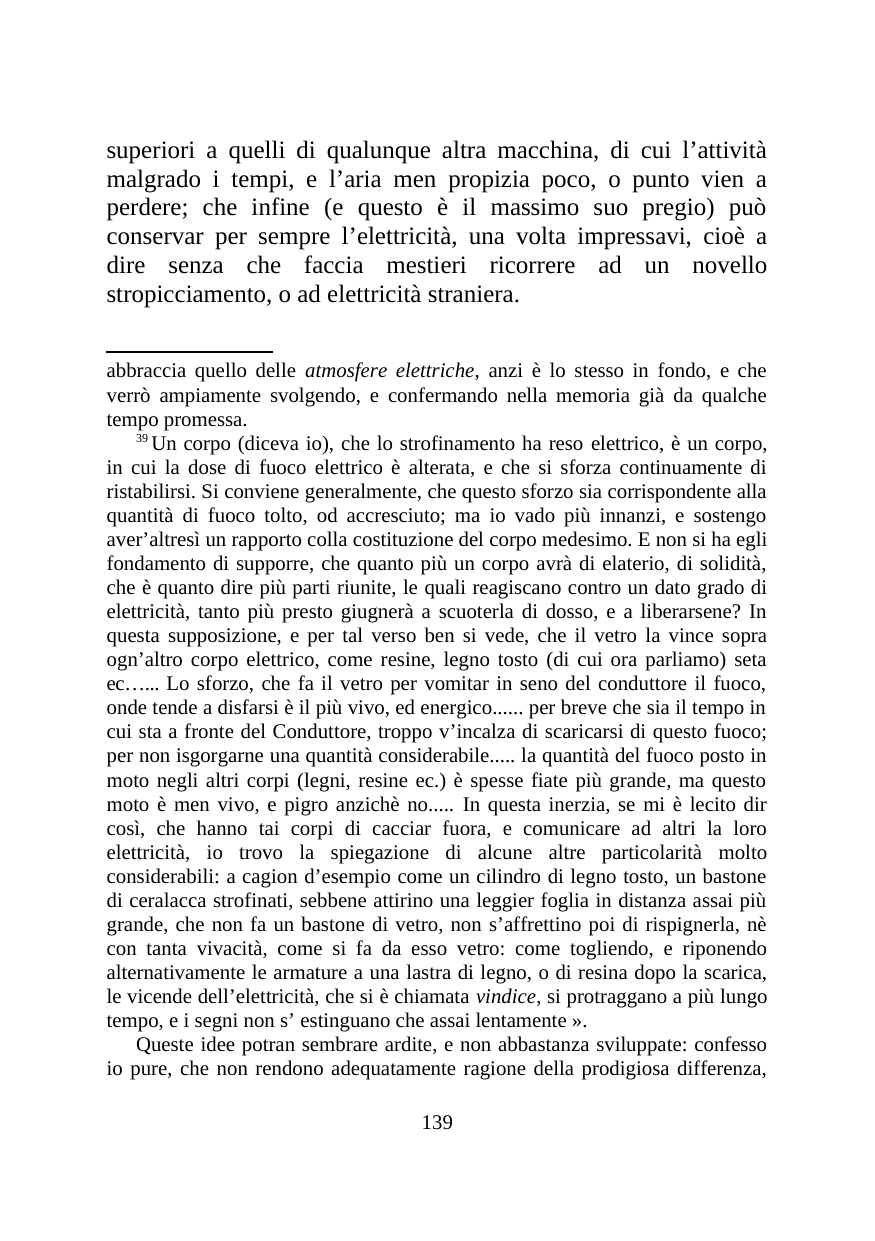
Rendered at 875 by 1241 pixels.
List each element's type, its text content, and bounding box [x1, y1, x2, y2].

text Un corpo (diceva io), che lo strofinamento ha reso elettrico, è un corpo, in cui la dose di fuoco elettrico è alterata, e che si sforza continuamente di ristabilirsi. Si conviene generalmente, che questo sforzo sia corrispondente alla quantità di fuoco tolto, od accresciuto; ma io vado più innanzi, e sostengo aver’altresì un rapporto colla costituzione del corpo medesimo. E non si ha egli fondamento di supporre, che quanto più un corpo avrà di elaterio, di solidità, che è quanto dire più parti riunite, le quali reagiscano contro un dato grado di elettricità, tanto più presto giugnerà a scuoterla di dosso, e a liberarsene? In questa supposizione, e per tal verso ben si vede, che il vetro la vince sopra ogn’altro corpo elettrico, come resine, legno tosto (di cui ora parliamo) seta ec…... Lo sforzo, che fa il vetro per vomitar in seno del conduttore il fuoco, onde tende a disfarsi è il più vivo, ed energico...... per breve che sia il tempo in cui sta a fronte del Conduttore, troppo v’incalza di scaricarsi di questo fuoco; per non isgorgarne una quantità considerabile..... la quantità del fuoco posto in moto negli altri corpi (legni, resine ec.) è spesse fiate più grande, ma questo moto è men vivo, e pigro anzichè no..... In questa inerzia, se mi è lecito dir così, che hanno tai corpi di cacciar fuora, e comunicare ad altri la loro elettricità, io trovo la spiegazione di alcune altre particolarità molto considerabili: a cagion d’esempio come un cilindro di legno tosto, un bastone di ceralacca strofinati, sebbene attirino una leggier foglia in distanza assai più grande, che non fa un bastone di vetro, non s’affrettino poi di rispignerla, nè con tanta vivacità, come si fa da esso vetro: come togliendo, e riponendo alternativamente le armature a una lastra di legno, o di resina dopo la scarica, le vicende dell’elettricità, che si è chiamata vindice, si protraggano a più lungo tempo, e i segni non s’ estinguano che assai lentamente ». [106, 431, 768, 1032]
text abbraccia quello delle atmosfere elettriche, anzi è lo stesso in fondo, e che verrò ampiamente svolgendo, e confermando nella memoria già da qualche tempo promessa. [106, 358, 768, 431]
text Queste idee potran sembrare ardite, e non abbastanza sviluppate: confesso io pure, che non rendono adequatamente ragione della prodigiosa differenza, [106, 1032, 768, 1080]
text superiori a quelli di qualunque altra macchina, di cui l’attività malgrado i tempi, e l’aria men propizia poco, o punto vien a perdere; che infine (e questo è il massimo suo pregio) può conservar per sempre l’elettricità, una volta impressavi, cioè a dire senza che faccia mestieri ricorrere ad un novello stropicciamento, o ad elettricità straniera. [106, 135, 768, 307]
